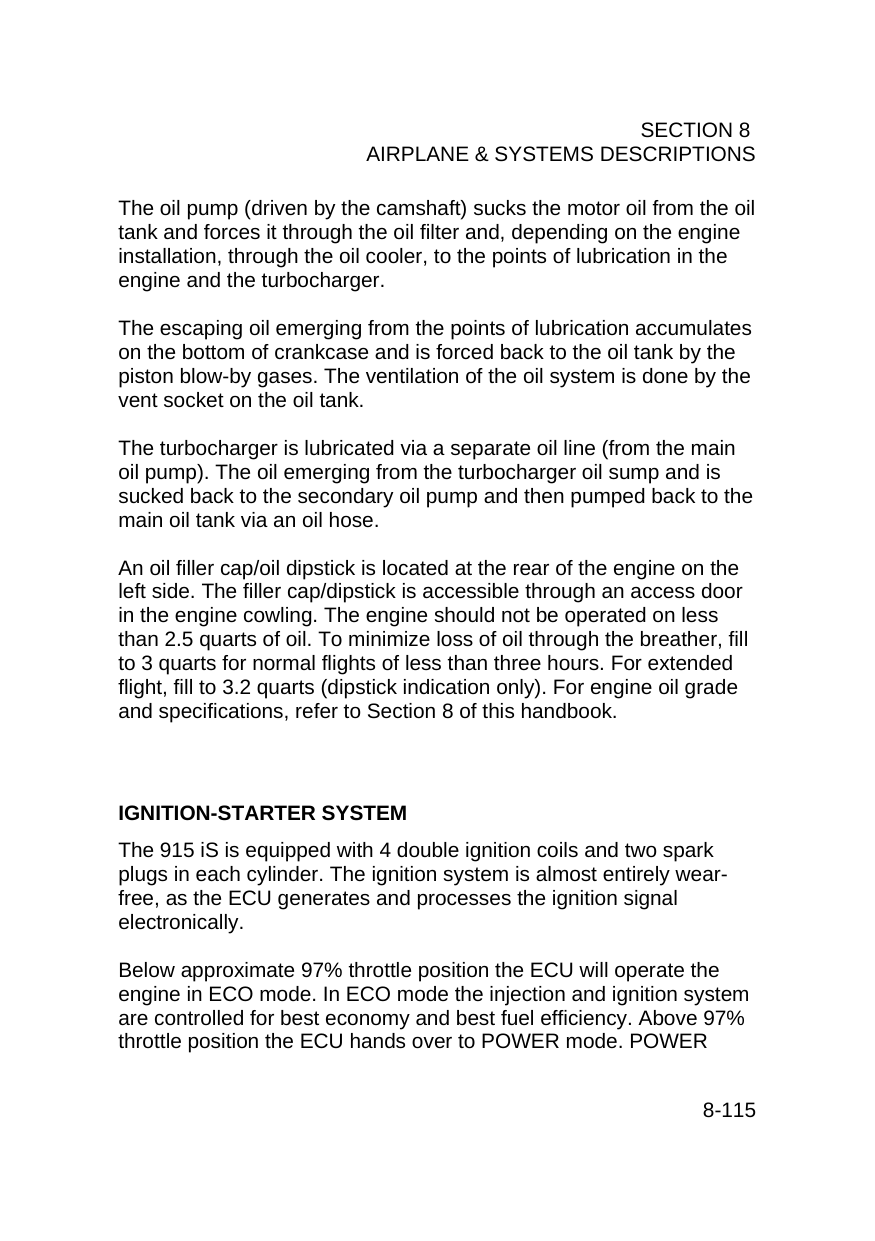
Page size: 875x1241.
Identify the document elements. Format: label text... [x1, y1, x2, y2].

text Below approximate 97% throttle position the ECU will operate the engine in ECO mode. In ECO mode the injection and ignition system are controlled for best economy and best fuel efficiency. Above 97% throttle position the ECU hands over to POWER mode. POWER [118, 957, 756, 1053]
text The oil pump (driven by the camshaft) sucks the motor oil from the oil tank and forces it through the oil filter and, depending on the engine installation, through the oil cooler, to the points of lubrication in the engine and the turbocharger. [118, 196, 756, 292]
text The turbocharger is lubricated via a separate oil line (from the main oil pump). The oil emerging from the turbocharger oil sump and is sucked back to the secondary oil pump and then pumped back to the [118, 436, 756, 507]
subtitle IGNITION-STARTER SYSTEM [118, 801, 756, 825]
text main oil tank via an oil hose. [118, 507, 756, 531]
text The escaping oil emerging from the points of lubrication accumulates on the bottom of crankcase and is forced back to the oil tank by the piston blow-by gases. The ventilation of the oil system is done by the vent socket on the oil tank. [118, 316, 756, 412]
text An oil filler cap/oil dipstick is located at the rear of the engine on the left side. The filler cap/dipstick is accessible through an access door in the engine cowling. The engine should not be operated on less than 2.5 quarts of oil. To minimize loss of oil through the breather, fill to 3 quarts for normal flights of less than three hours. For extended flight, fill to 3.2 quarts (dipstick indication only). For engine oil grade and specifications, refer to Section 8 of this handbook. [118, 555, 756, 723]
text The 915 iS is equipped with 4 double ignition coils and two spark plugs in each cylinder. The ignition system is almost entirely wear-free, as the ECU generates and processes the ignition signal electronically. [118, 838, 756, 933]
